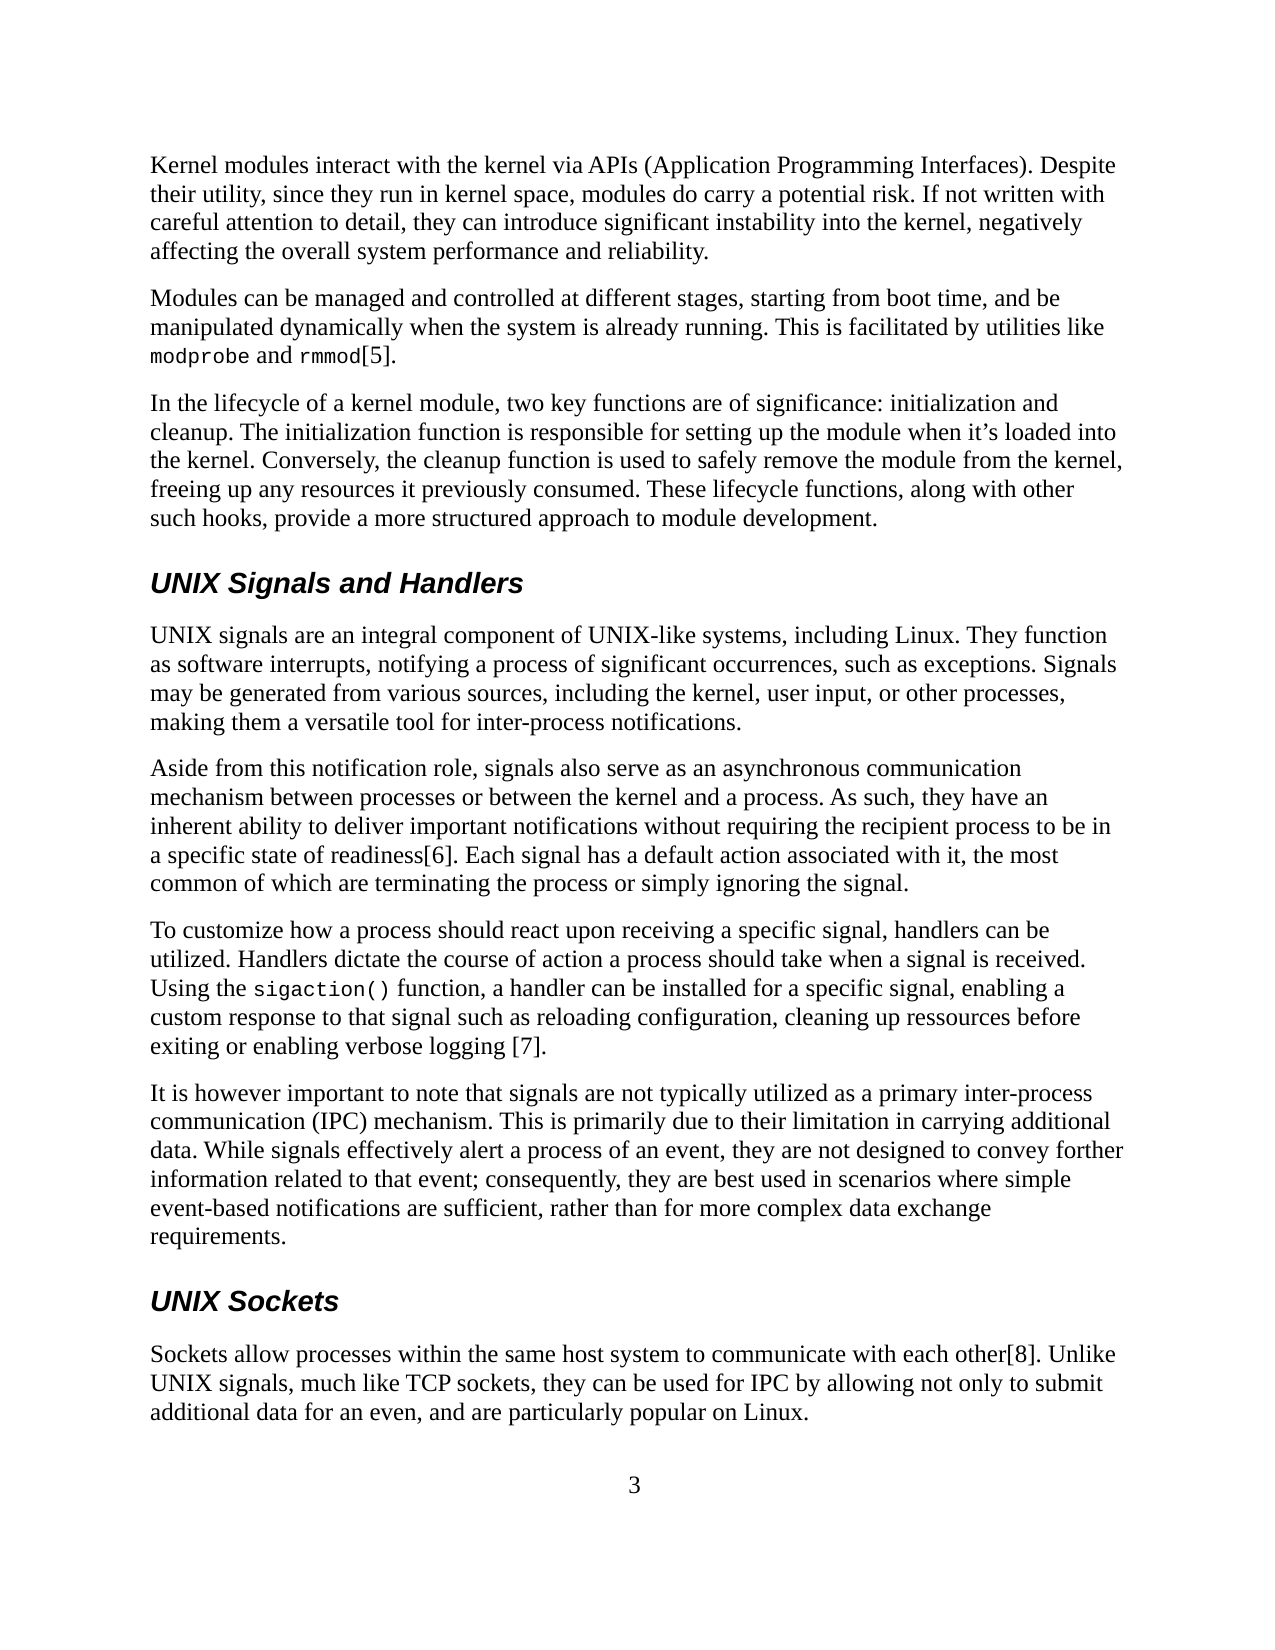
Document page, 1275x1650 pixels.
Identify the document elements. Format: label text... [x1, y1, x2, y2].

text Sockets allow processes within the same host system to communicate with each other[8]. Unlike UNIX signals, much like TCP sockets, they can be used for IPC by allowing not only to submit additional data for an even, and are particularly popular on Linux. [150, 1339, 1125, 1425]
text Aside from this notification role, signals also serve as an asynchronous communication mechanism between processes or between the kernel and a process. As such, they have an inherent ability to deliver important notifications without requiring the recipient process to be in a specific state of readiness[6]. Each signal has a default action associated with it, the most common of which are terminating the process or simply ignoring the signal. [150, 753, 1125, 897]
text To customize how a process should react upon receiving a specific signal, handlers can be utilized. Handlers dictate the course of action a process should take when a signal is received. Using the sigaction() function, a handler can be installed for a specific signal, enabling a custom response to that signal such as reloading configuration, cleaning up ressources before exiting or enabling verbose logging [7]. [150, 915, 1125, 1060]
subtitle UNIX Sockets [150, 1284, 1125, 1318]
text Modules can be managed and controlled at different stages, starting from boot time, and be manipulated dynamically when the system is already running. This is facilitated by utilities like modprobe and rmmod[5]. [150, 283, 1125, 370]
text It is however important to note that signals are not typically utilized as a primary inter-process communication (IPC) mechanism. This is primarily due to their limitation in carrying additional data. While signals effectively alert a process of an event, they are not designed to convey forther information related to that event; consequently, they are best used in scenarios where simple event-based notifications are sufficient, rather than for more complex data exchange requirements. [150, 1078, 1125, 1250]
text In the lifecycle of a kernel module, two key functions are of significance: initialization and cleanup. The initialization function is responsible for setting up the module when it’s loaded into the kernel. Conversely, the cleanup function is used to safely remove the module from the kernel, freeing up any resources it previously consumed. These lifecycle functions, along with other such hooks, provide a more structured approach to module development. [150, 388, 1125, 532]
text UNIX signals are an integral component of UNIX-like systems, including Linux. They function as software interrupts, notifying a process of significant occurrences, such as exceptions. Signals may be generated from various sources, including the kernel, user input, or other processes, making them a versatile tool for inter-process notifications. [150, 621, 1125, 736]
subtitle UNIX Signals and Handlers [150, 566, 1125, 599]
text Kernel modules interact with the kernel via APIs (Application Programming Interfaces). Despite their utility, since they run in kernel space, modules do carry a potential risk. If not written with careful attention to detail, they can introduce significant instability into the kernel, negatively affecting the overall system performance and reliability. [150, 150, 1125, 265]
